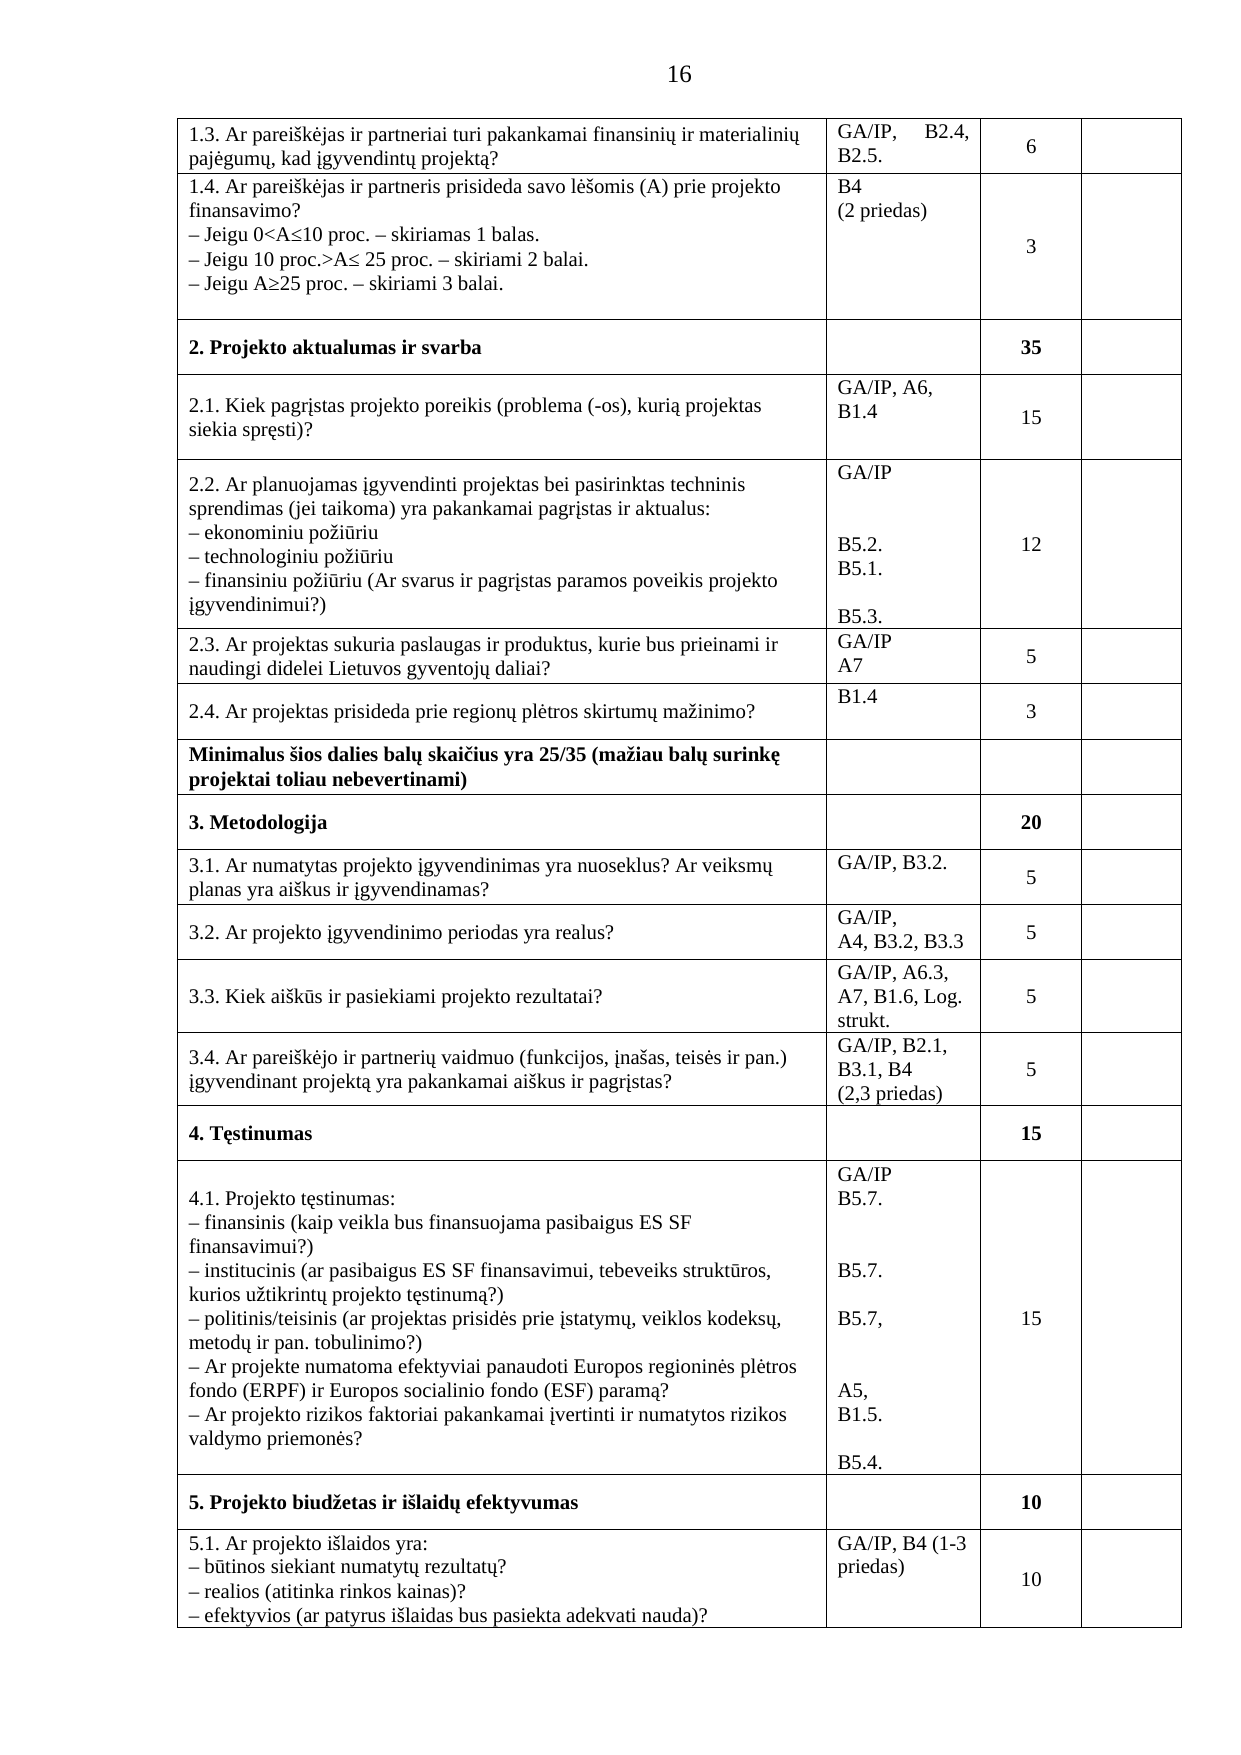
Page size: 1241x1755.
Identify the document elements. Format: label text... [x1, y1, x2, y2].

table_cell 15 [981, 1106, 1081, 1160]
table_cell [1082, 740, 1181, 793]
table_cell 3 [981, 684, 1081, 738]
table_cell B4 (2 priedas) [827, 174, 980, 319]
table_cell [827, 1106, 980, 1160]
table_cell [827, 795, 980, 849]
table_cell [1082, 375, 1181, 459]
table_cell 5.1. Ar projekto išlaidos yra: – būtinos siekiant numatytų rezultatų? – realios (atitinka rinkos kainas)? – efektyvios (ar patyrus išlaidas bus pasiekta adekvati nauda)? [178, 1530, 826, 1627]
table_cell [1082, 850, 1181, 904]
table_cell [1082, 320, 1181, 374]
table_cell 4.1. Projekto tęstinumas: – finansinis (kaip veikla bus finansuojama pasibaigus ES SF finansavimui?) – institucinis (ar pasibaigus ES SF finansavimui, tebeveiks struktūros, kurios užtikrintų projekto tęstinumą?) – politinis/teisinis (ar projektas prisidės prie įstatymų, veiklos kodeksų, metodų ir pan. tobulinimo?) – Ar projekte numatoma efektyviai panaudoti Europos regioninės plėtros fondo (ERPF) ir Europos socialinio fondo (ESF) paramą? – Ar projekto rizikos faktoriai pakankamai įvertinti ir numatytos rizikos valdymo priemonės? [178, 1161, 826, 1474]
table_cell GA/IP B5.7. B5.7. B5.7, A5, B1.5. B5.4. [827, 1161, 980, 1474]
table_cell [1082, 629, 1181, 683]
table_cell GA/IP, B2.4, B2.5. [827, 119, 980, 173]
table_cell 5 [981, 629, 1081, 683]
table_cell 5 [981, 850, 1081, 904]
table_cell [827, 740, 980, 793]
table_cell 5 [981, 905, 1081, 959]
table_cell [1082, 1161, 1181, 1474]
table_cell 10 [981, 1530, 1081, 1627]
table_cell 3 [981, 174, 1081, 319]
table_cell 3.4. Ar pareiškėjo ir partnerių vaidmuo (funkcijos, įnašas, teisės ir pan.) įgyvendinant projektą yra pakankamai aiškus ir pagrįstas? [178, 1033, 826, 1105]
table_cell [981, 740, 1081, 793]
table_cell 2.4. Ar projektas prisideda prie regionų plėtros skirtumų mažinimo? [178, 684, 826, 738]
table_cell 20 [981, 795, 1081, 849]
table_cell [827, 1475, 980, 1529]
table_cell [1082, 795, 1181, 849]
table_cell 5 [981, 1033, 1081, 1105]
table_cell [1082, 174, 1181, 319]
table_cell GA/IP, A6, B1.4 [827, 375, 980, 459]
table_cell 4. Tęstinumas [178, 1106, 826, 1160]
table_cell 3.1. Ar numatytas projekto įgyvendinimas yra nuoseklus? Ar veiksmų planas yra aiškus ir įgyvendinamas? [178, 850, 826, 904]
table_cell 2.2. Ar planuojamas įgyvendinti projektas bei pasirinktas techninis sprendimas (jei taikoma) yra pakankamai pagrįstas ir aktualus: – ekonominiu požiūriu – technologiniu požiūriu – finansiniu požiūriu (Ar svarus ir pagrįstas paramos poveikis projekto įgyvendinimui?) [178, 460, 826, 628]
table_cell 1.3. Ar pareiškėjas ir partneriai turi pakankamai finansinių ir materialinių pajėgumų, kad įgyvendintų projektą? [178, 119, 826, 173]
table_cell [1082, 960, 1181, 1032]
table_cell 5. Projekto biudžetas ir išlaidų efektyvumas [178, 1475, 826, 1529]
table_cell GA/IP B5.2. B5.1. B5.3. [827, 460, 980, 628]
table_cell 15 [981, 375, 1081, 459]
table_cell 3.3. Kiek aiškūs ir pasiekiami projekto rezultatai? [178, 960, 826, 1032]
table_cell 3.2. Ar projekto įgyvendinimo periodas yra realus? [178, 905, 826, 959]
table_cell [1082, 119, 1181, 173]
table_cell [1082, 905, 1181, 959]
table_cell [1082, 684, 1181, 738]
table_cell 2. Projekto aktualumas ir svarba [178, 320, 826, 374]
table_cell Minimalus šios dalies balų skaičius yra 25/35 (mažiau balų surinkę projektai toliau nebevertinami) [178, 740, 826, 793]
table_cell [1082, 1475, 1181, 1529]
table_cell [1082, 1106, 1181, 1160]
table_cell GA/IP, B3.2. [827, 850, 980, 904]
table_cell 15 [981, 1161, 1081, 1474]
table_cell 1.4. Ar pareiškėjas ir partneris prisideda savo lėšomis (A) prie projekto finansavimo? – Jeigu 0<A≤10 proc. – skiriamas 1 balas. – Jeigu 10 proc.>A≤ 25 proc. – skiriami 2 balai. – Jeigu A≥25 proc. – skiriami 3 balai. [178, 174, 826, 319]
table_cell [827, 320, 980, 374]
table_cell [1082, 1033, 1181, 1105]
table_cell 6 [981, 119, 1081, 173]
table_cell GA/IP, B4 (1-3 priedas) [827, 1530, 980, 1627]
table_cell 2.3. Ar projektas sukuria paslaugas ir produktus, kurie bus prieinami ir naudingi didelei Lietuvos gyventojų daliai? [178, 629, 826, 683]
table_cell GA/IP, A6.3, A7, B1.6, Log. strukt. [827, 960, 980, 1032]
table_cell [1082, 460, 1181, 628]
table_cell GA/IP A7 [827, 629, 980, 683]
table_cell B1.4 [827, 684, 980, 738]
table_cell 12 [981, 460, 1081, 628]
table_cell 35 [981, 320, 1081, 374]
table_cell 10 [981, 1475, 1081, 1529]
table_cell GA/IP, B2.1, B3.1, B4 (2,3 priedas) [827, 1033, 980, 1105]
table_cell [1082, 1530, 1181, 1627]
table_cell GA/IP, A4, B3.2, B3.3 [827, 905, 980, 959]
table_cell 3. Metodologija [178, 795, 826, 849]
table_cell 2.1. Kiek pagrįstas projekto poreikis (problema (-os), kurią projektas siekia spręsti)? [178, 375, 826, 459]
table_cell 5 [981, 960, 1081, 1032]
